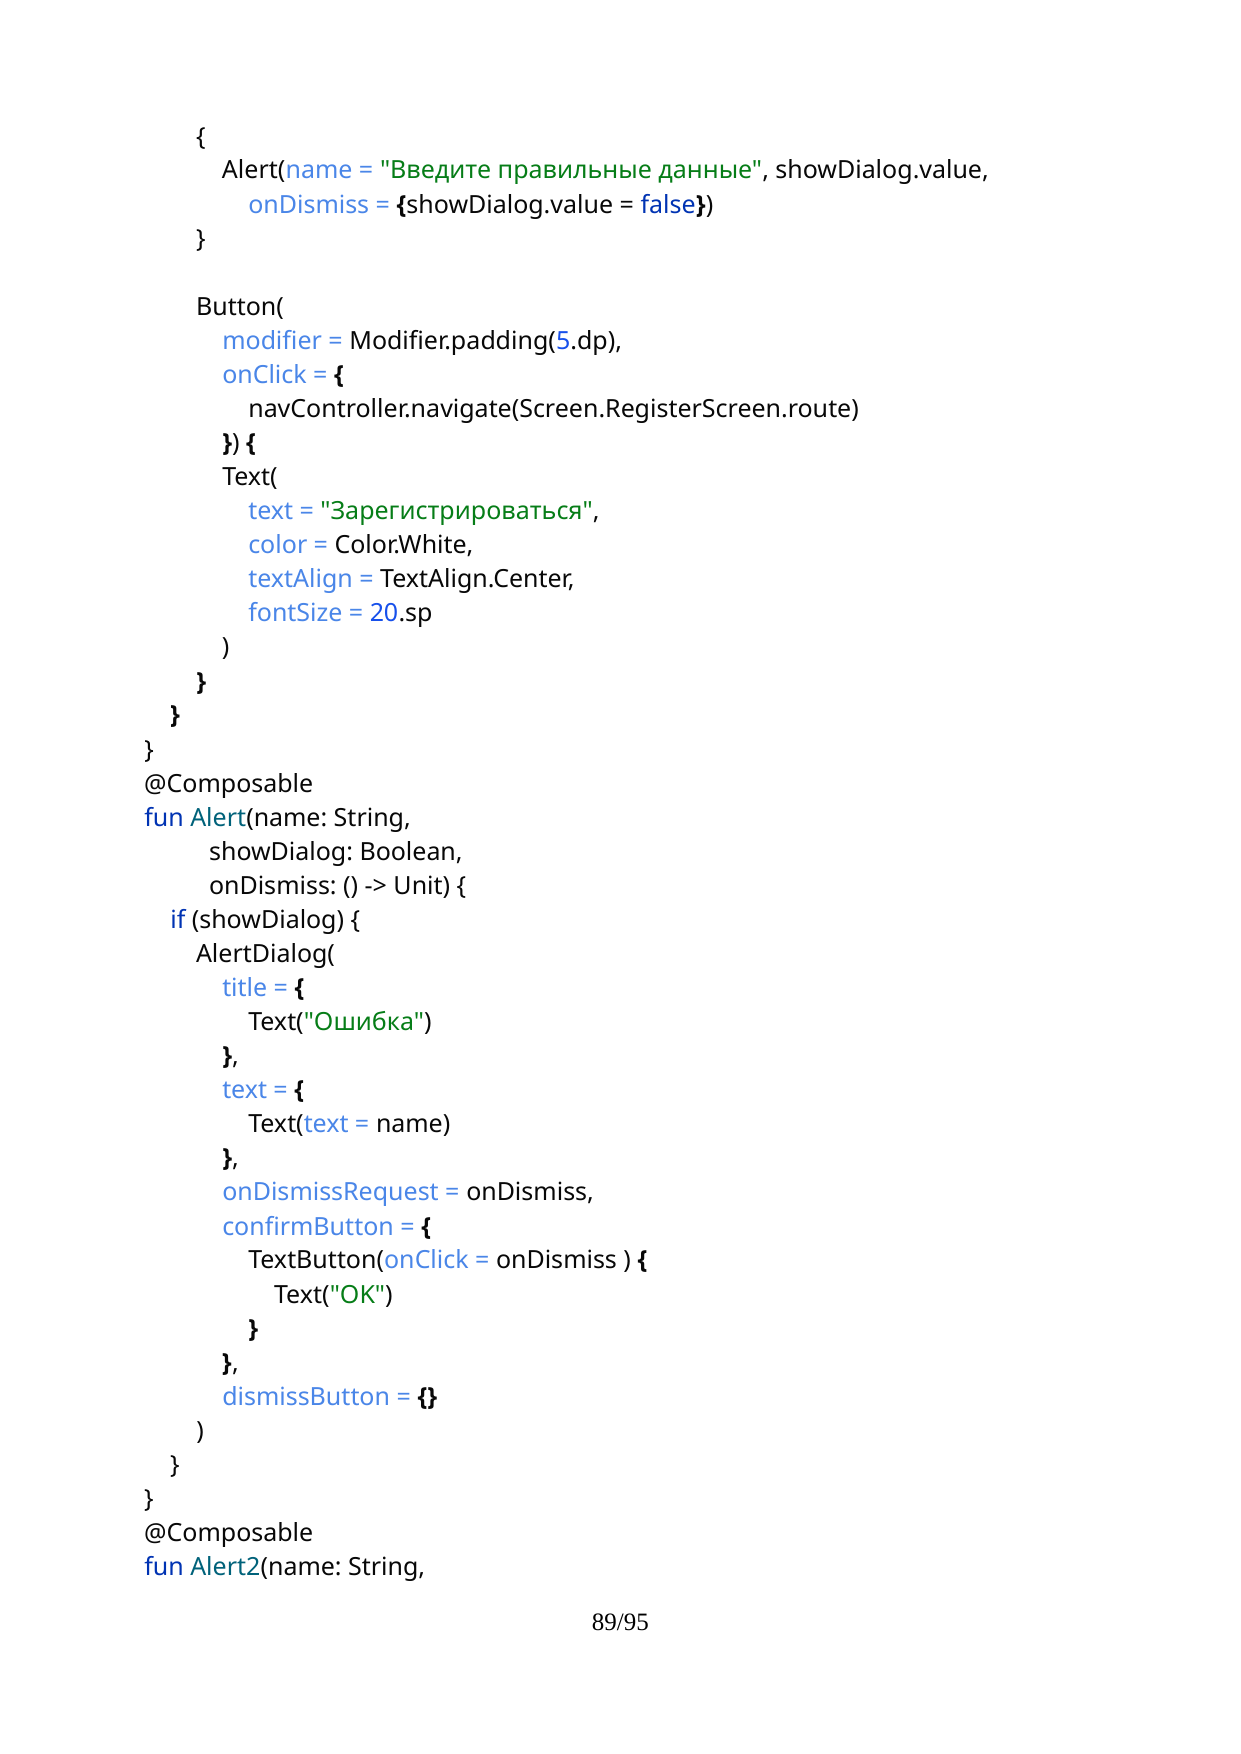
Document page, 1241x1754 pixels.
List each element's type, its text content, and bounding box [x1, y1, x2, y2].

text { Alert(name = "Введите правильные данные", showDialog.value, onDismiss = {showDialog.value = false}) } Button( modifier = Modifier.padding(5.dp), onClick = { navController.navigate(Screen.RegisterScreen.route) }) { Text( text = "Зарегистрироваться", color = Color.White, textAlign = TextAlign.Center, fontSize = 20.sp ) } } } @Composable fun Alert(name: String, showDialog: Boolean, onDismiss: () -> Unit) { if (showDialog) { AlertDialog( title = { Text("Ошибка") }, text = { Text(text = name) }, onDismissRequest = onDismiss, confirmButton = { TextButton(onClick = onDismiss ) { Text("OK") } }, dismissButton = {} ) } } @Composable fun Alert2(name: String, [118, 118, 1122, 1583]
